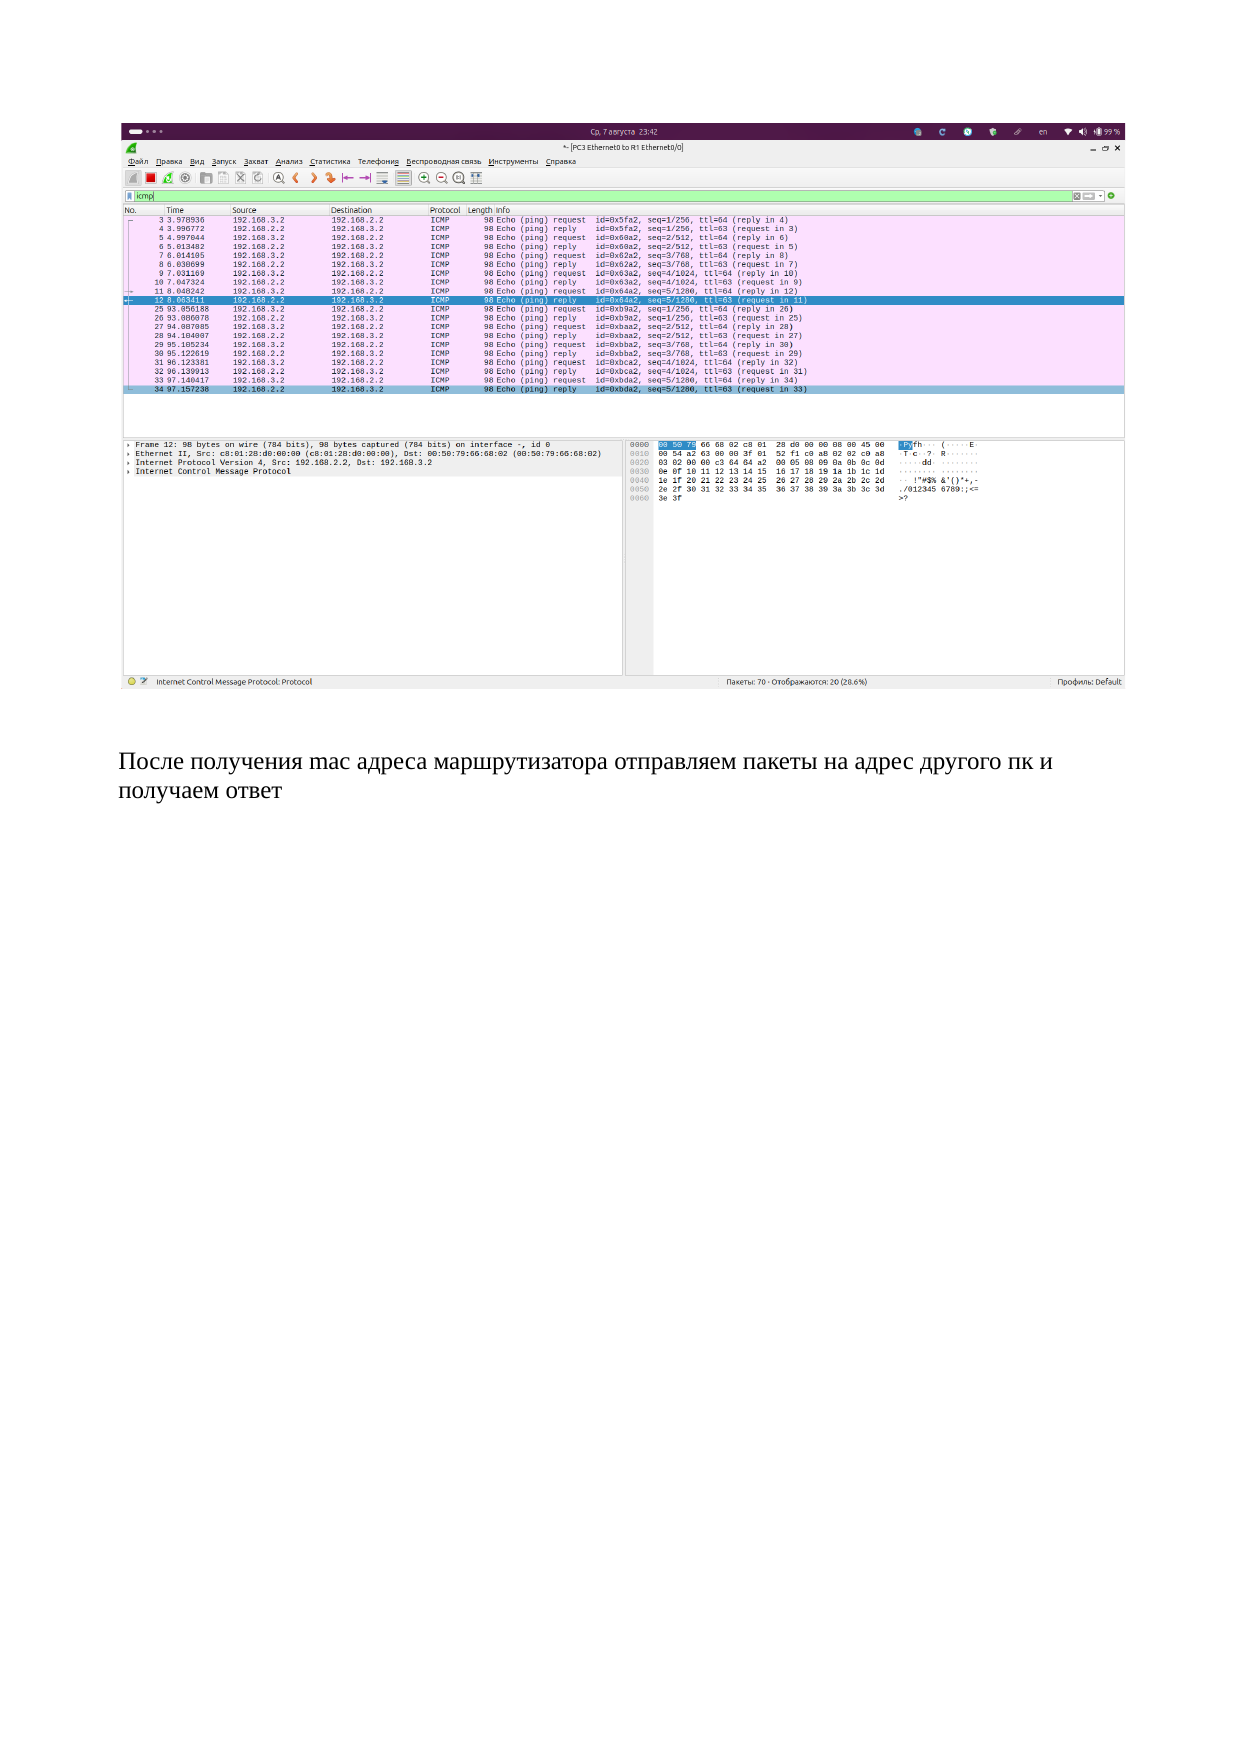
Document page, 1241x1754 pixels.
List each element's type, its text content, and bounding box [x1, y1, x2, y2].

text После получения mac адреса маршрутизатора отправляем пакеты на адрес другого пк и получаем ответ [118, 746, 1122, 803]
picture [121, 123, 1126, 689]
